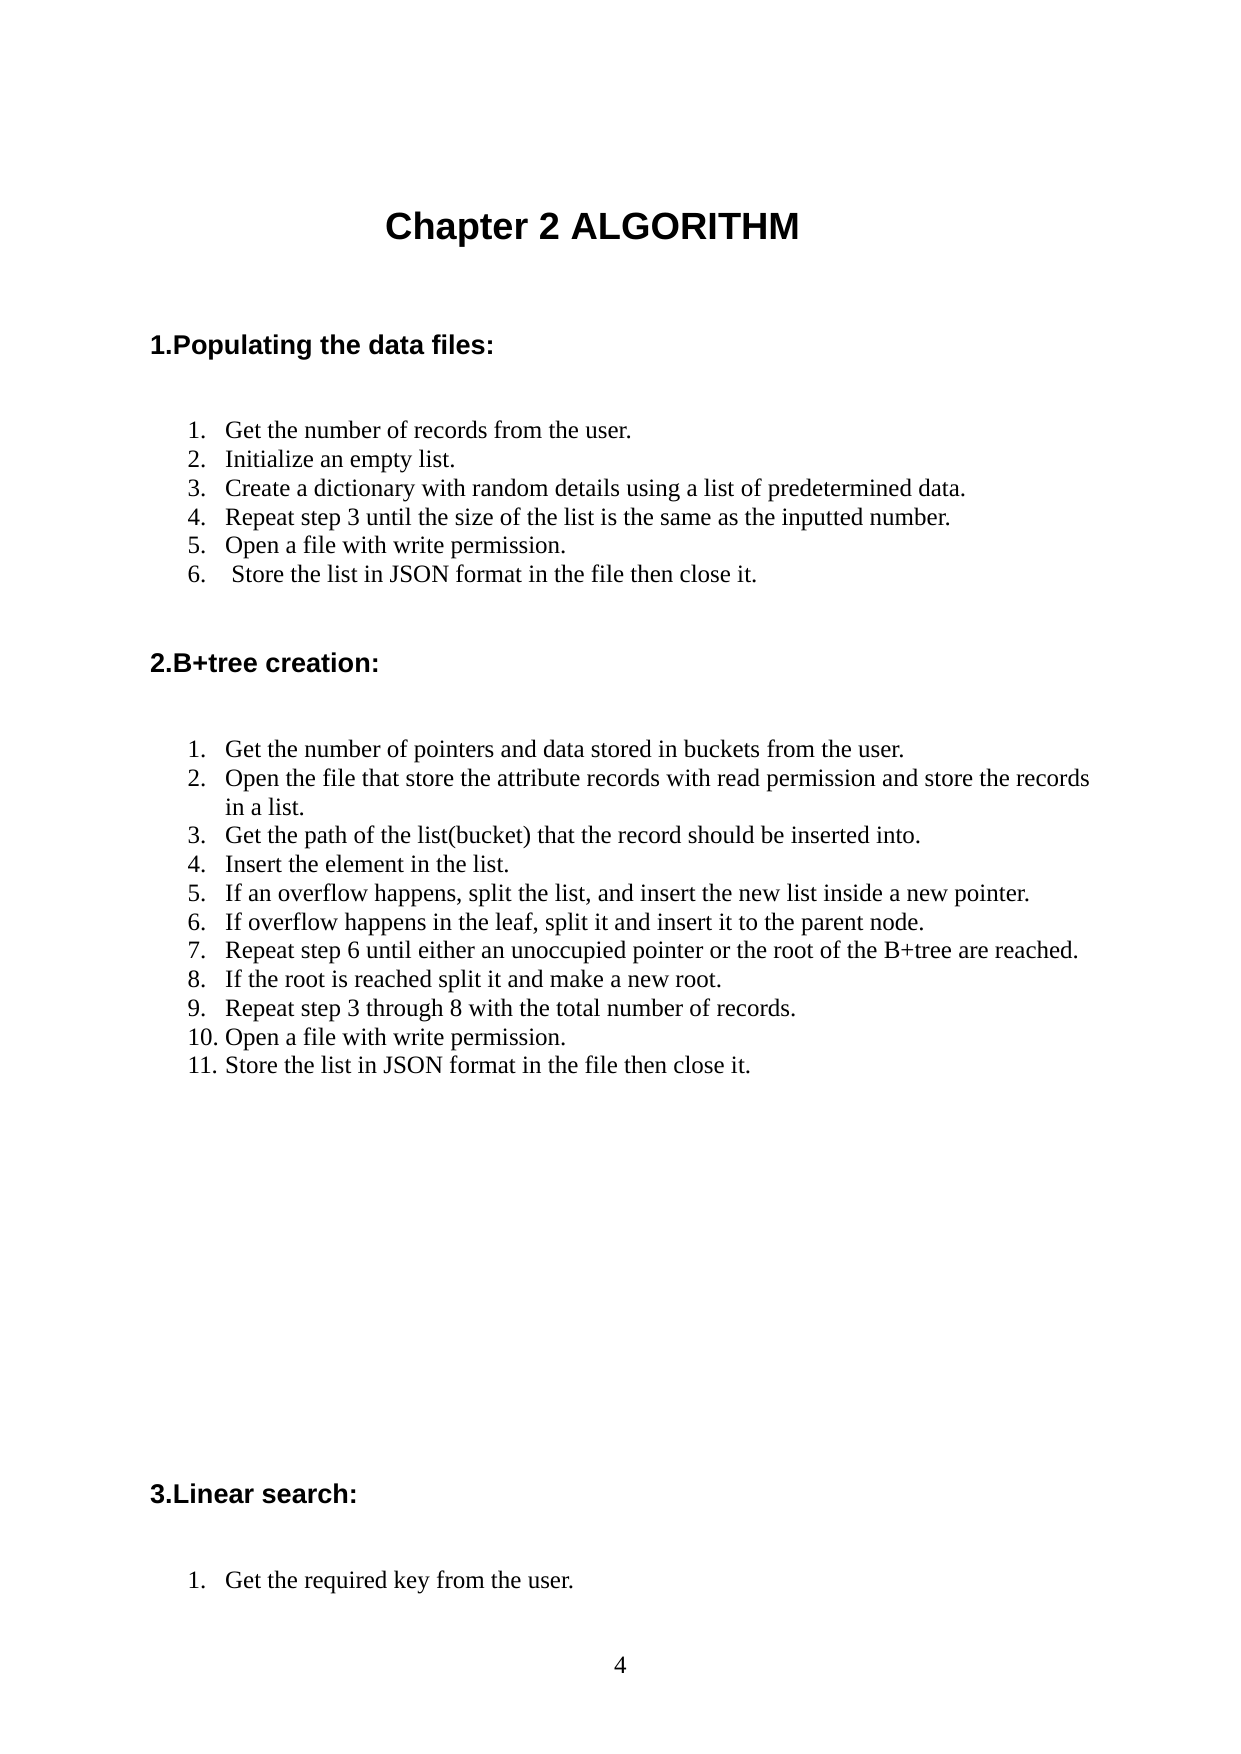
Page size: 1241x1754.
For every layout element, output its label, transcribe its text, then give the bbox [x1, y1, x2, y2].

list Get the number of pointers and data stored in buckets from the user. [187, 734, 1090, 763]
list Get the number of records from the user. [187, 416, 1090, 444]
subtitle Populating the data files: [150, 329, 1090, 360]
list Store the list in JSON format in the file then close it. [187, 1050, 1090, 1079]
list Open a file with write permission. [187, 1022, 1090, 1050]
list Repeat step 6 until either an unoccupied pointer or the root of the B+tree are reached. [187, 935, 1090, 964]
list If the root is reached split it and make a new root. [187, 964, 1090, 993]
list If overflow happens in the leaf, split it and insert it to the parent node. [187, 907, 1090, 935]
list Create a dictionary with random details using a list of predetermined data. [187, 473, 1090, 502]
list Repeat step 3 through 8 with the total number of records. [187, 993, 1090, 1022]
subtitle Linear search: [150, 1478, 1090, 1510]
list Insert the element in the list. [187, 849, 1090, 878]
list Initialize an empty list. [187, 444, 1090, 473]
list Repeat step 3 until the size of the list is the same as the inputted number. [187, 502, 1090, 531]
subtitle B+tree creation: [150, 647, 1090, 678]
list Open a file with write permission. [187, 531, 1090, 559]
list Get the required key from the user. [187, 1565, 1090, 1594]
list If an overflow happens, split the list, and insert the new list inside a new pointer. [187, 878, 1090, 907]
list Get the path of the list(bucket) that the record should be inserted into. [187, 820, 1090, 849]
list Store the list in JSON format in the file then close it. [187, 559, 1090, 588]
subtitle ALGORITHM [150, 204, 1090, 247]
list Open the file that store the attribute records with read permission and store the records in a list. [187, 763, 1090, 820]
